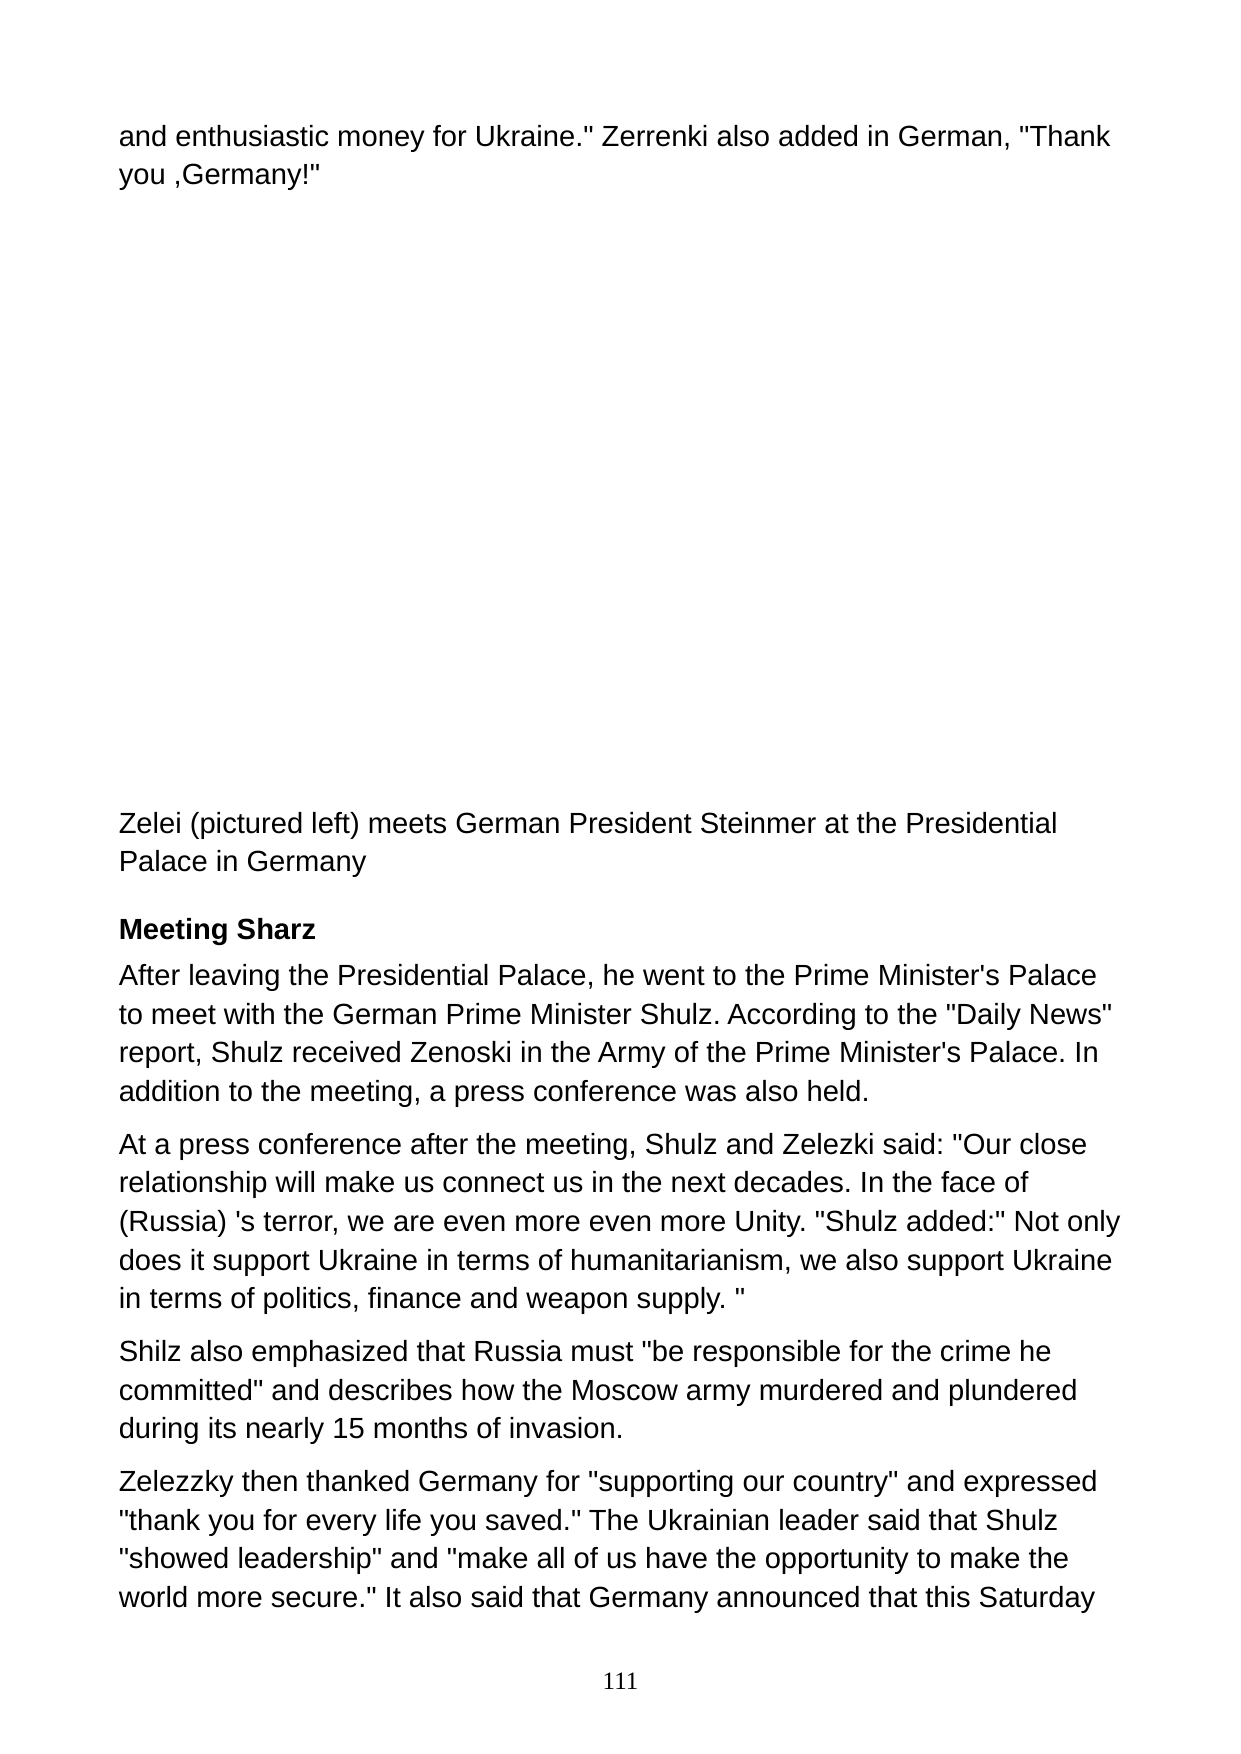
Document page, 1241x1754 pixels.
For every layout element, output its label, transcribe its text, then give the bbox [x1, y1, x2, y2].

text Shilz also emphasized that Russia must "be responsible for the crime he committed" and describes how the Moscow army murdered and plundered during its nearly 15 months of invasion. [118, 1334, 1122, 1445]
text At a press conference after the meeting, Shulz and Zelezki said: "Our close relationship will make us connect us in the next decades. In the face of (Russia) 's terror, we are even more even more Unity. "Shulz added:" Not only does it support Ukraine in terms of humanitarianism, we also support Ukraine in terms of politics, finance and weapon supply. " [118, 1127, 1122, 1314]
text and enthusiastic money for Ukraine." Zerrenki also added in German, "Thank you ,Germany!" [118, 118, 1122, 191]
subtitle Meeting Sharz [118, 912, 1122, 946]
text After leaving the Presidential Palace, he went to the Prime Minister's Palace to meet with the German Prime Minister Shulz. According to the "Daily News" report, Shulz received Zenoski in the Army of the Prime Minister's Palace. In addition to the meeting, a press conference was also held. [118, 958, 1122, 1107]
text Zelezzky then thanked Germany for "supporting our country" and expressed "thank you for every life you saved." The Ukrainian leader said that Shulz "showed leadership" and "make all of us have the opportunity to make the world more secure." It also said that Germany announced that this Saturday [118, 1464, 1122, 1613]
text Zelei (pictured left) meets German President Steinmer at the Presidential Palace in Germany [118, 210, 1122, 878]
